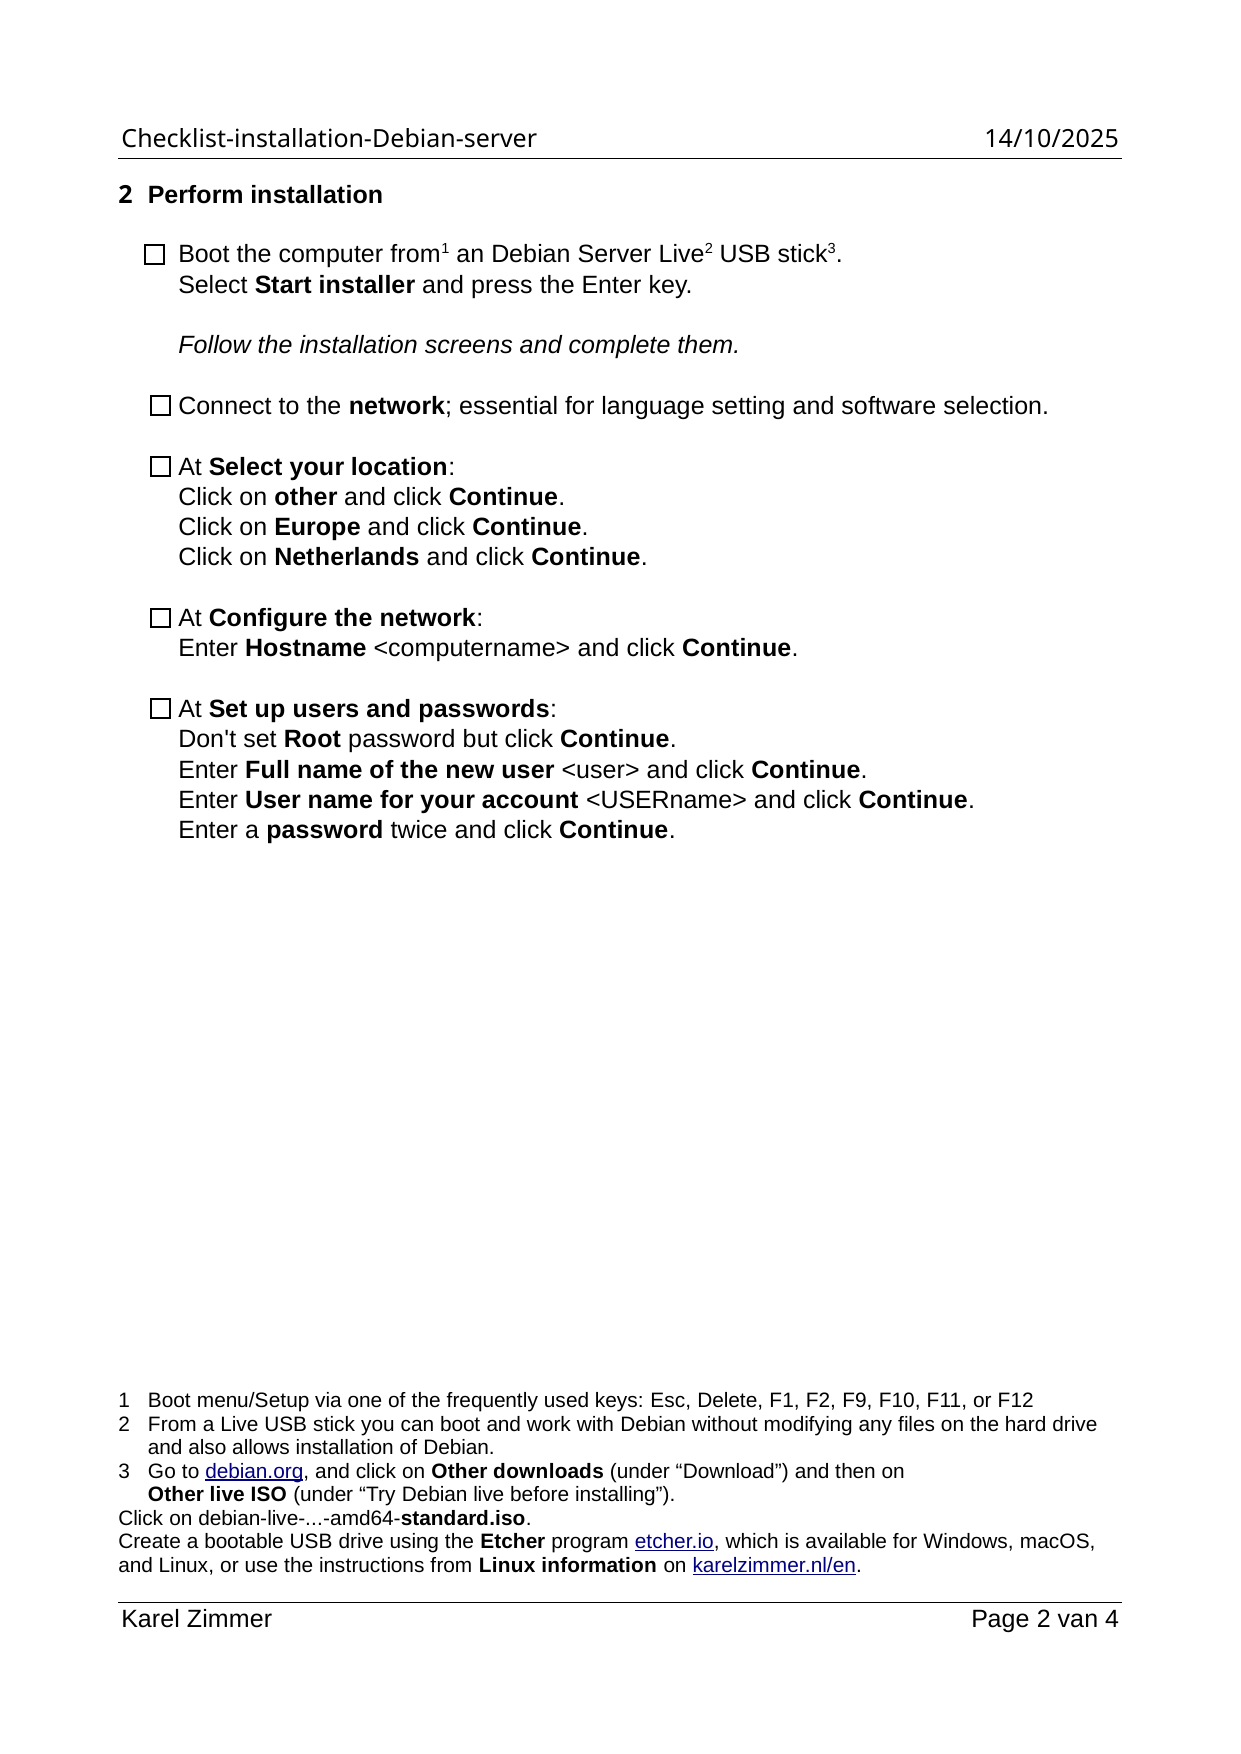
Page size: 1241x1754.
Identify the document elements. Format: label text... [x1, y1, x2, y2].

table_cell [124, 512, 142, 542]
table_cell [142, 330, 177, 360]
table_cell [142, 785, 177, 815]
table_cell Click on Europe and click Continue. [177, 512, 1122, 542]
table_cell [124, 573, 142, 603]
table_cell [177, 664, 1122, 694]
table_cell [142, 754, 177, 785]
table_cell [124, 451, 142, 482]
table_cell [124, 754, 142, 785]
table_cell Don't set Root password but click Continue. [177, 724, 1122, 754]
table_cell Enter User name for your account <USERname> and click Continue. [177, 785, 1122, 815]
table_header [124, 239, 142, 269]
table_cell [177, 360, 1122, 391]
table_cell Enter a password twice and click Continue. [177, 815, 1122, 845]
table_cell Connect to the network; essential for language setting and software selection. [177, 391, 1122, 421]
table_cell [142, 542, 177, 572]
table_cell [142, 512, 177, 542]
table_cell [124, 330, 142, 360]
table_cell Click on other and click Continue. [177, 482, 1122, 512]
table_cell [124, 542, 142, 572]
table_cell [124, 664, 142, 694]
table_cell [142, 694, 177, 724]
table_cell [142, 573, 177, 603]
table_cell [124, 633, 142, 663]
table_cell [124, 724, 142, 754]
table_cell [124, 269, 142, 300]
table_cell [142, 269, 177, 300]
table_cell [177, 421, 1122, 451]
table_cell [124, 421, 142, 451]
table_cell [142, 633, 177, 663]
table_cell [124, 300, 142, 330]
table_cell [142, 300, 177, 330]
table_header [142, 239, 177, 269]
table_cell [142, 603, 177, 633]
table_cell At Select your location: [177, 451, 1122, 482]
table_cell [124, 815, 142, 845]
table_cell [124, 360, 142, 391]
table_cell [124, 694, 142, 724]
table_cell [142, 724, 177, 754]
table_cell [142, 482, 177, 512]
list Perform installation [118, 177, 1122, 211]
table_cell Follow the installation screens and complete them. [177, 330, 1122, 360]
table_cell [142, 815, 177, 845]
table_cell [124, 603, 142, 633]
table_cell Select Start installer and press the Enter key. [177, 269, 1122, 300]
table_cell [142, 664, 177, 694]
table_cell At Configure the network: [177, 603, 1122, 633]
table_cell [142, 360, 177, 391]
table_cell At Set up users and passwords: [177, 694, 1122, 724]
table_cell Click on Netherlands and click Continue. [177, 542, 1122, 572]
table_cell Enter Hostname <computername> and click Continue. [177, 633, 1122, 663]
table_cell [142, 391, 177, 421]
table_cell [142, 451, 177, 482]
table_cell [124, 785, 142, 815]
table_cell [177, 300, 1122, 330]
table_cell [124, 391, 142, 421]
table_cell Enter Full name of the new user <user> and click Continue. [177, 754, 1122, 785]
table_cell [124, 482, 142, 512]
table_cell [142, 421, 177, 451]
table_cell [177, 573, 1122, 603]
table_header Boot the computer from an Debian Server Live USB stick. [177, 239, 1122, 269]
